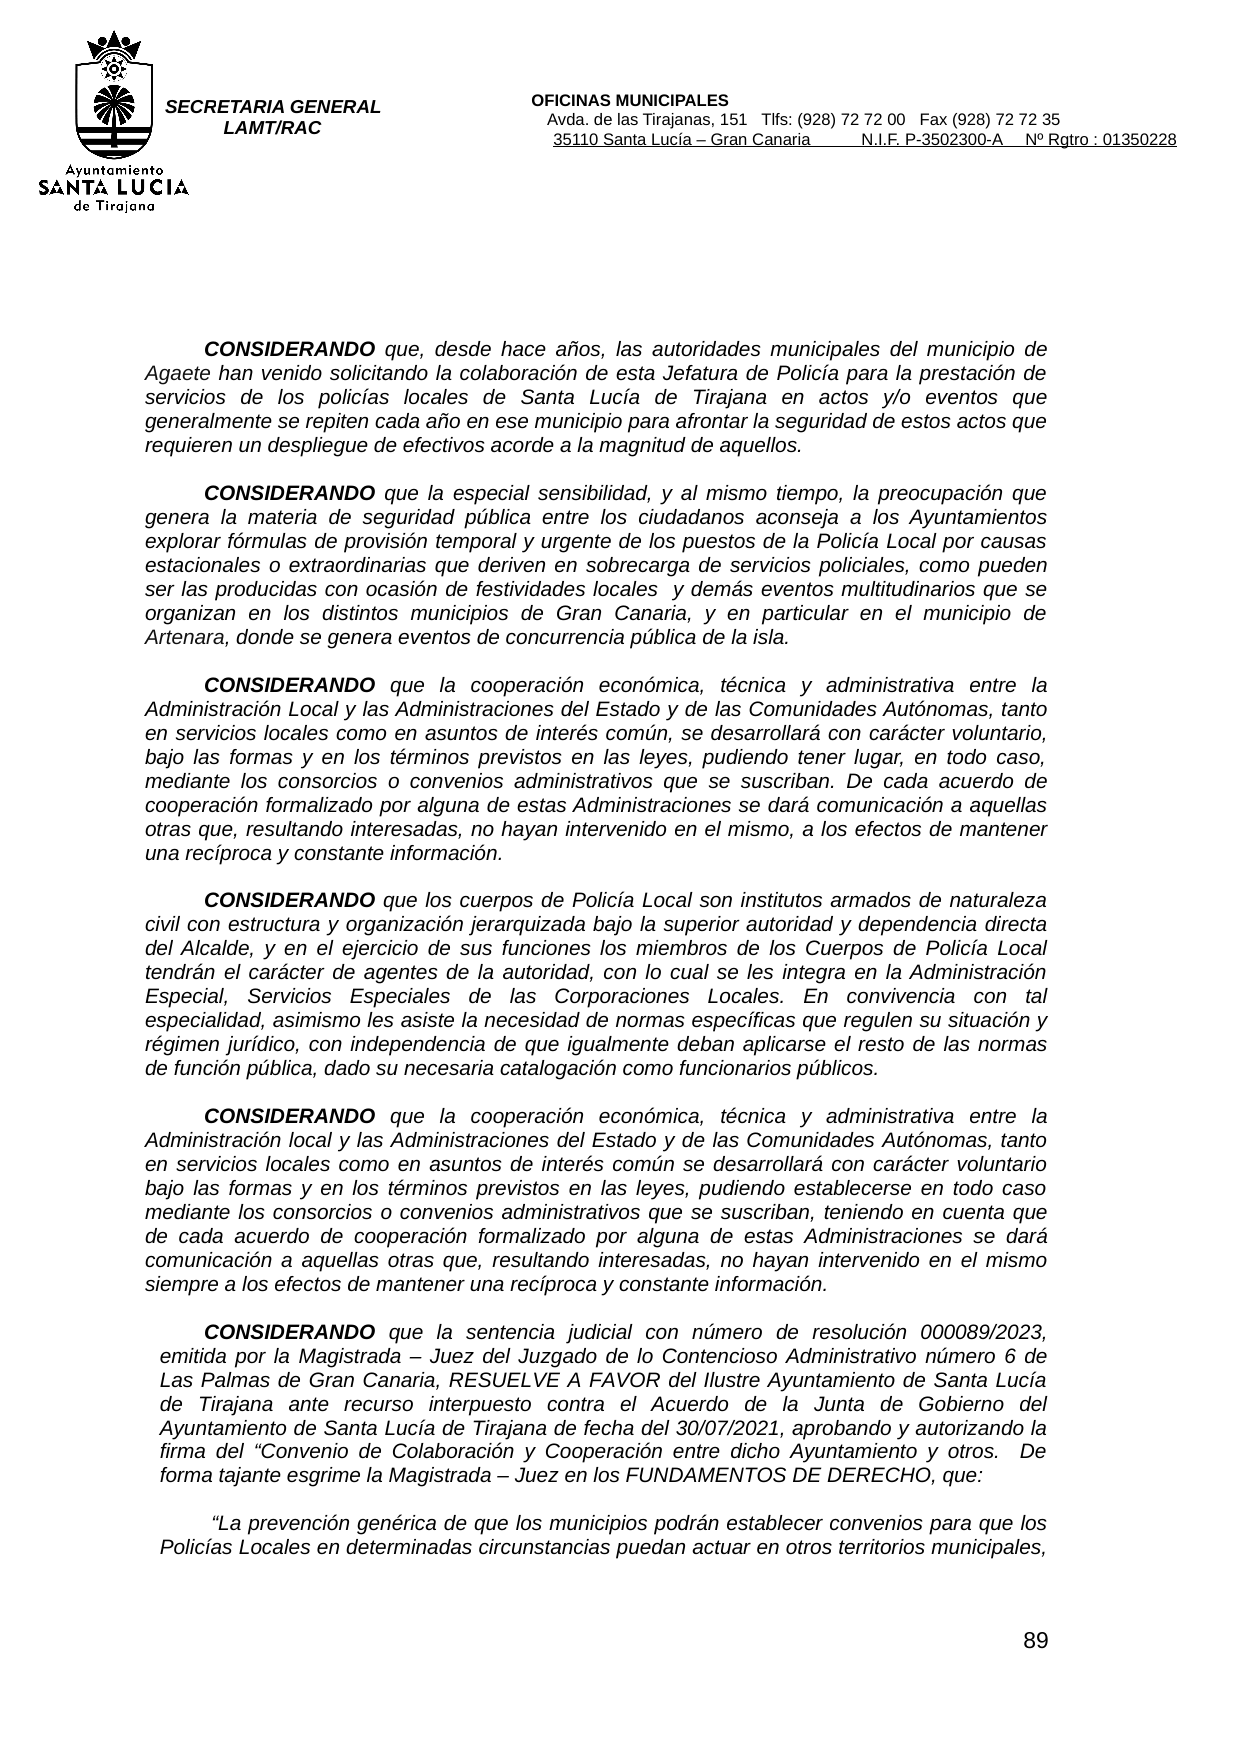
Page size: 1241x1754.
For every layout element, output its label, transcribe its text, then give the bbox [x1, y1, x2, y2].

text CONSIDERANDO que los cuerpos de Policía Local son institutos armados de naturaleza civil con estructura y organización jerarquizada bajo la superior autoridad y dependencia directa del Alcalde, y en el ejercicio de sus funciones los miembros de los Cuerpos de Policía Local tendrán el carácter de agentes de la autoridad, con lo cual se les integra en la Administración Especial, Servicios Especiales de las Corporaciones Locales. En convivencia con tal especialidad, asimismo les asiste la necesidad de normas específicas que regulen su situación y régimen jurídico, con independencia de que igualmente deban aplicarse el resto de las normas de función pública, dado su necesaria catalogación como funcionarios públicos. [145, 888, 1048, 1080]
picture [10, 0, 217, 239]
text “La prevención genérica de que los municipios podrán establecer convenios para que los Policías Locales en determinadas circunstancias puedan actuar en otros territorios municipales, [159, 1511, 1048, 1559]
text CONSIDERANDO que, desde hace años, las autoridades municipales del municipio de Agaete han venido solicitando la colaboración de esta Jefatura de Policía para la prestación de servicios de los policías locales de Santa Lucía de Tirajana en actos y/o eventos que generalmente se repiten cada año en ese municipio para afrontar la seguridad de estos actos que requieren un despliegue de efectivos acorde a la magnitud de aquellos. [145, 337, 1048, 457]
text CONSIDERANDO que la cooperación económica, técnica y administrativa entre la Administración Local y las Administraciones del Estado y de las Comunidades Autónomas, tanto en servicios locales como en asuntos de interés común, se desarrollará con carácter voluntario, bajo las formas y en los términos previstos en las leyes, pudiendo tener lugar, en todo caso, mediante los consorcios o convenios administrativos que se suscriban. De cada acuerdo de cooperación formalizado por alguna de estas Administraciones se dará comunicación a aquellas otras que, resultando interesadas, no hayan intervenido en el mismo, a los efectos de mantener una recíproca y constante información. [145, 673, 1048, 864]
text CONSIDERANDO que la sentencia judicial con número de resolución 000089/2023, emitida por la Magistrada – Juez del Juzgado de lo Contencioso Administrativo número 6 de Las Palmas de Gran Canaria, RESUELVE A FAVOR del Ilustre Ayuntamiento de Santa Lucía de Tirajana ante recurso interpuesto contra el Acuerdo de la Junta de Gobierno del Ayuntamiento de Santa Lucía de Tirajana de fecha del 30/07/2021, aprobando y autorizando la firma del “Convenio de Colaboración y Cooperación entre dicho Ayuntamiento y otros. De forma tajante esgrime la Magistrada – Juez en los FUNDAMENTOS DE DERECHO, que: [159, 1319, 1048, 1487]
text CONSIDERANDO que la especial sensibilidad, y al mismo tiempo, la preocupación que genera la materia de seguridad pública entre los ciudadanos aconseja a los Ayuntamientos explorar fórmulas de provisión temporal y urgente de los puestos de la Policía Local por causas estacionales o extraordinarias que deriven en sobrecarga de servicios policiales, como pueden ser las producidas con ocasión de festividades locales y demás eventos multitudinarios que se organizan en los distintos municipios de Gran Canaria, y en particular en el municipio de Artenara, donde se genera eventos de concurrencia pública de la isla. [145, 481, 1048, 649]
text CONSIDERANDO que la cooperación económica, técnica y administrativa entre la Administración local y las Administraciones del Estado y de las Comunidades Autónomas, tanto en servicios locales como en asuntos de interés común se desarrollará con carácter voluntario bajo las formas y en los términos previstos en las leyes, pudiendo establecerse en todo caso mediante los consorcios o convenios administrativos que se suscriban, teniendo en cuenta que de cada acuerdo de cooperación formalizado por alguna de estas Administraciones se dará comunicación a aquellas otras que, resultando interesadas, no hayan intervenido en el mismo siempre a los efectos de mantener una recíproca y constante información. [145, 1104, 1048, 1296]
